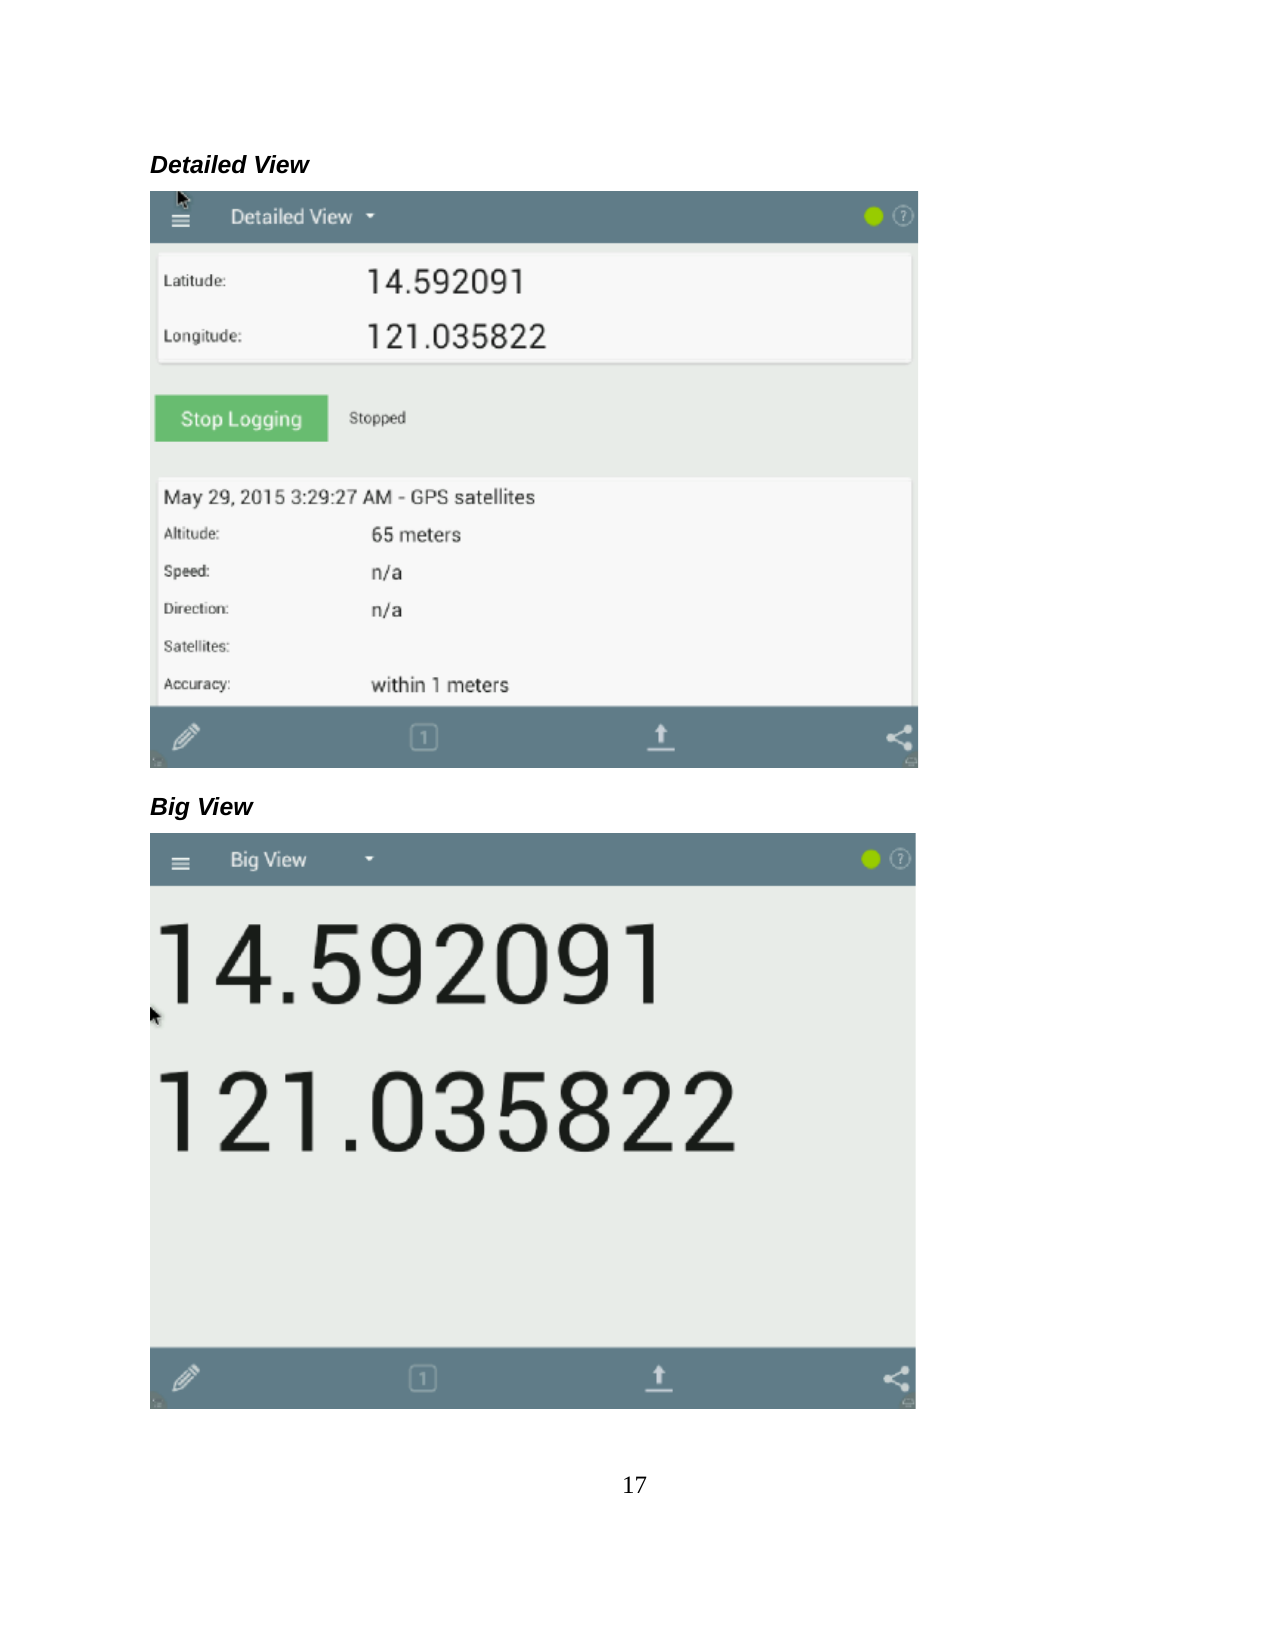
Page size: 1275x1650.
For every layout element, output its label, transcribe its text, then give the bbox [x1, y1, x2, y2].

subtitle Detailed View [150, 150, 1125, 178]
picture [150, 191, 919, 768]
picture [150, 833, 916, 1409]
subtitle Big View [150, 792, 1125, 821]
